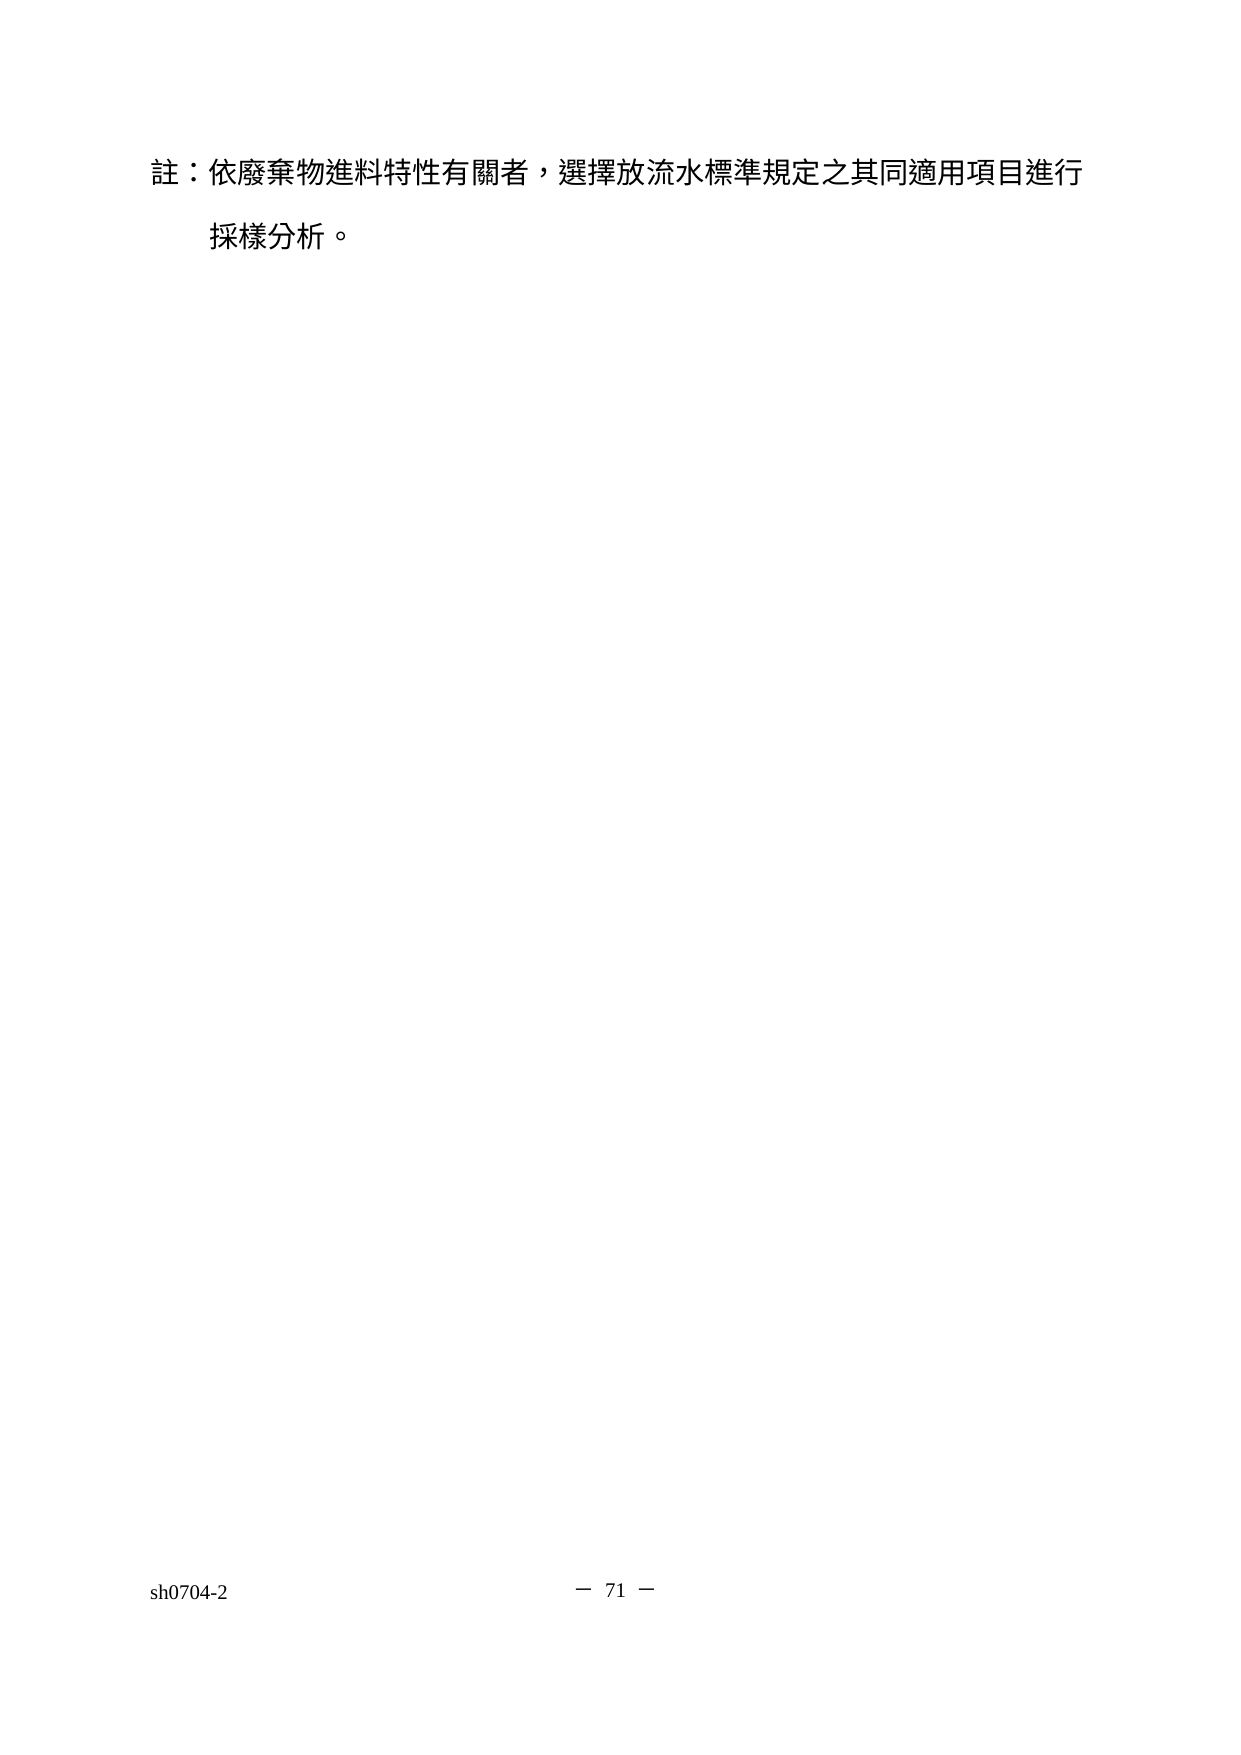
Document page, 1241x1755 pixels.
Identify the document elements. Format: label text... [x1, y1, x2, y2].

text 註：依廢棄物進料特性有關者，選擇放流水標準規定之其同適用項目進行採樣分析。 [150, 150, 1090, 256]
